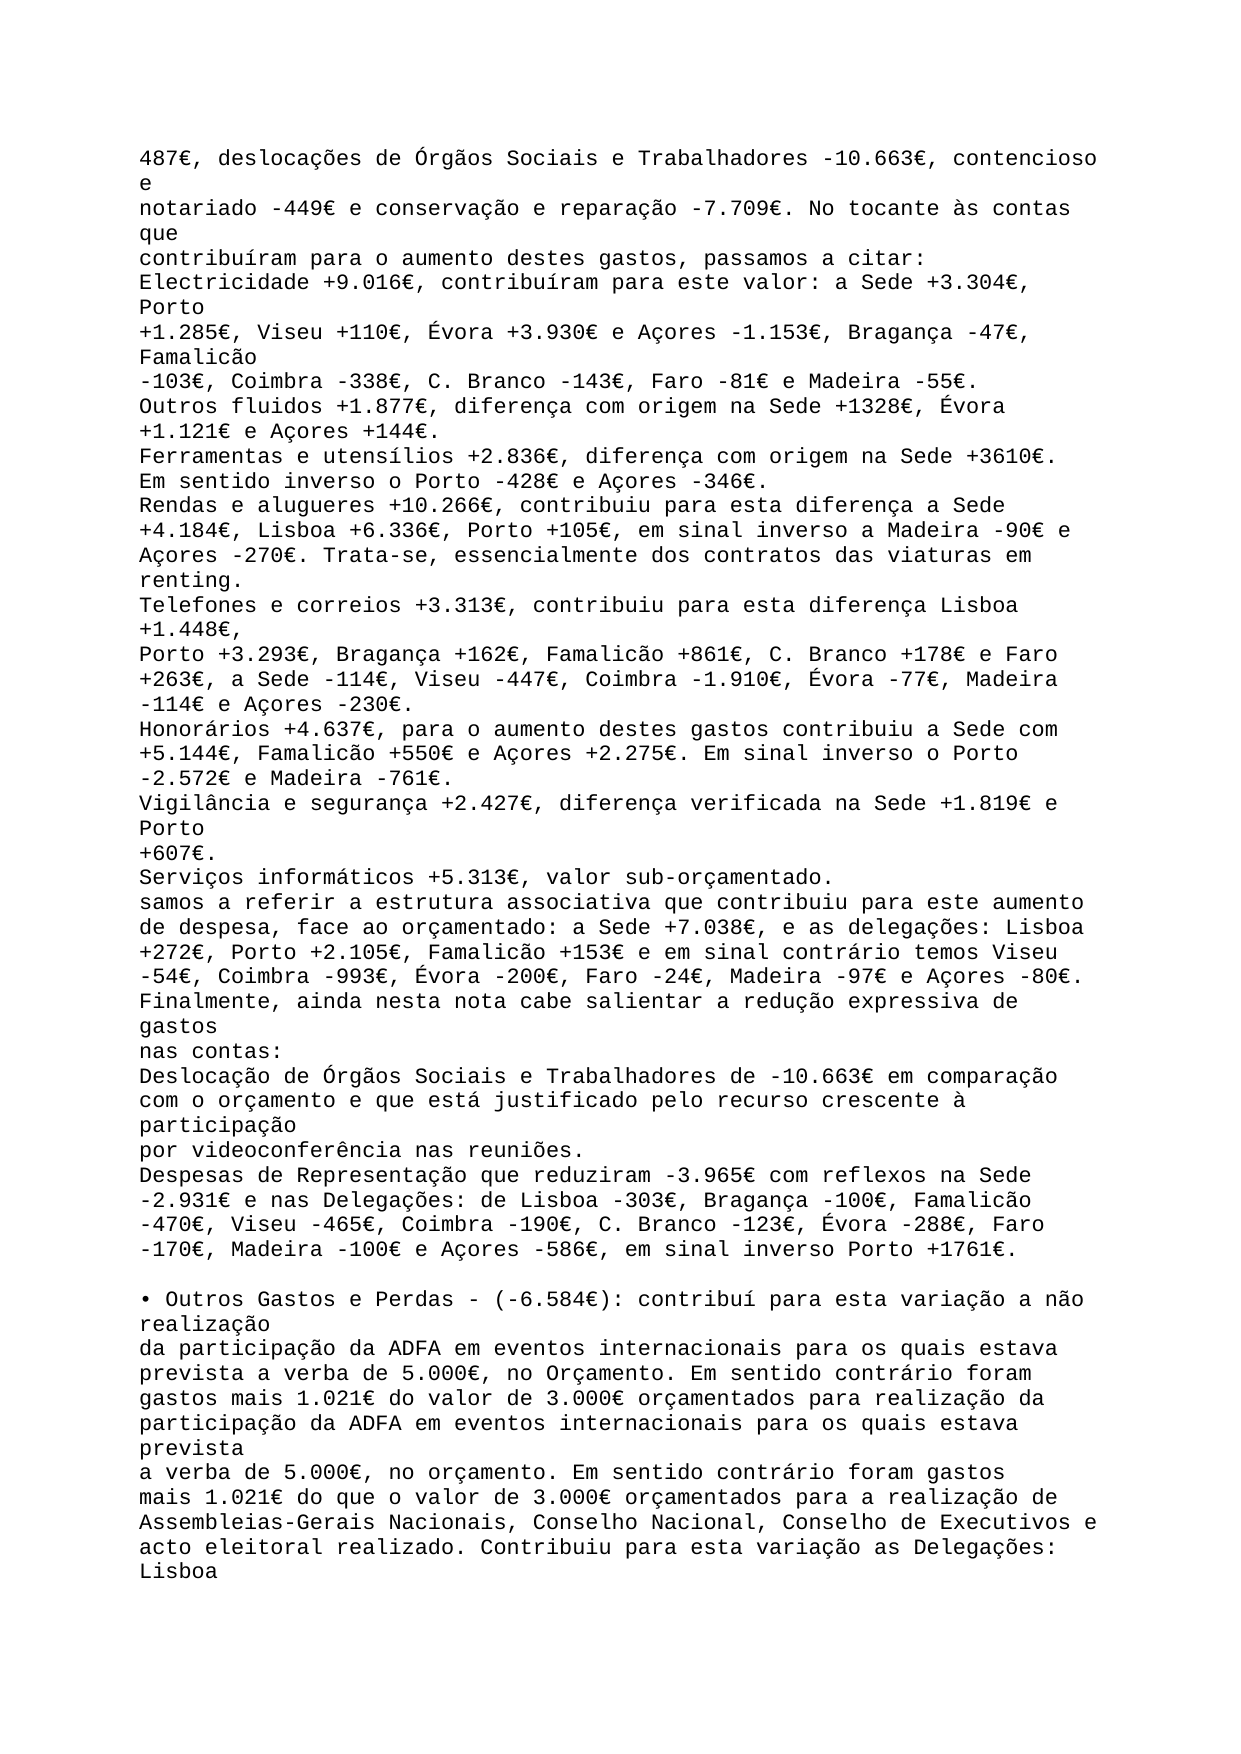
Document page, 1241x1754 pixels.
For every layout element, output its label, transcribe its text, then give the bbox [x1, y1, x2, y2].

text contribuíram para o aumento destes gastos, passamos a citar: [139, 247, 1101, 272]
text 487€, deslocações de Órgãos Sociais e Trabalhadores -10.663€, contencioso e [139, 148, 1101, 197]
text a verba de 5.000€, no orçamento. Em sentido contrário foram gastos [139, 1462, 1101, 1486]
text Em sentido inverso o Porto -428€ e Açores -346€. [139, 470, 1101, 495]
text -103€, Coimbra -338€, C. Branco -143€, Faro -81€ e Madeira -55€. [139, 371, 1101, 396]
text +4.184€, Lisboa +6.336€, Porto +105€, em sinal inverso a Madeira -90€ e [139, 519, 1101, 544]
text +1.121€ e Açores +144€. [139, 420, 1101, 445]
text gastos mais 1.021€ do valor de 3.000€ orçamentados para realização da [139, 1387, 1101, 1412]
text nas contas: [139, 1040, 1101, 1065]
text Ferramentas e utensílios +2.836€, diferença com origem na Sede +3610€. [139, 445, 1101, 470]
text samos a referir a estrutura associativa que contribuiu para este aumento [139, 891, 1101, 916]
text • Outros Gastos e Perdas - (-6.584€): contribuí para esta variação a não realização [139, 1288, 1101, 1338]
text mais 1.021€ do que o valor de 3.000€ orçamentados para a realização de [139, 1486, 1101, 1511]
text por videoconferência nas reuniões. [139, 1139, 1101, 1164]
text acto eleitoral realizado. Contribuiu para esta variação as Delegações: Lisboa [139, 1536, 1101, 1586]
text Deslocação de Órgãos Sociais e Trabalhadores de -10.663€ em comparação [139, 1065, 1101, 1090]
text Assembleias-Gerais Nacionais, Conselho Nacional, Conselho de Executivos e [139, 1511, 1101, 1536]
text Rendas e alugueres +10.266€, contribuiu para esta diferença a Sede [139, 495, 1101, 519]
text -2.931€ e nas Delegações: de Lisboa -303€, Bragança -100€, Famalicão [139, 1189, 1101, 1214]
text +607€. [139, 842, 1101, 867]
text Porto +3.293€, Bragança +162€, Famalicão +861€, C. Branco +178€ e Faro [139, 643, 1101, 668]
text +1.285€, Viseu +110€, Évora +3.930€ e Açores -1.153€, Bragança -47€, Famalicão [139, 321, 1101, 371]
text -470€, Viseu -465€, Coimbra -190€, C. Branco -123€, Évora -288€, Faro [139, 1214, 1101, 1238]
text -114€ e Açores -230€. [139, 693, 1101, 718]
text Honorários +4.637€, para o aumento destes gastos contribuiu a Sede com [139, 718, 1101, 743]
text da participação da ADFA em eventos internacionais para os quais estava [139, 1338, 1101, 1362]
text +272€, Porto +2.105€, Famalicão +153€ e em sinal contrário temos Viseu [139, 941, 1101, 966]
text Electricidade +9.016€, contribuíram para este valor: a Sede +3.304€, Porto [139, 272, 1101, 321]
text +263€, a Sede -114€, Viseu -447€, Coimbra -1.910€, Évora -77€, Madeira [139, 668, 1101, 693]
text com o orçamento e que está justificado pelo recurso crescente à participação [139, 1090, 1101, 1139]
text -170€, Madeira -100€ e Açores -586€, em sinal inverso Porto +1761€. [139, 1238, 1101, 1263]
text -2.572€ e Madeira -761€. [139, 767, 1101, 792]
text Açores -270€. Trata-se, essencialmente dos contratos das viaturas em renting. [139, 544, 1101, 594]
text Telefones e correios +3.313€, contribuiu para esta diferença Lisboa +1.448€, [139, 594, 1101, 643]
text +5.144€, Famalicão +550€ e Açores +2.275€. Em sinal inverso o Porto [139, 743, 1101, 767]
text participação da ADFA em eventos internacionais para os quais estava prevista [139, 1412, 1101, 1462]
text Vigilância e segurança +2.427€, diferença verificada na Sede +1.819€ e Porto [139, 792, 1101, 842]
text prevista a verba de 5.000€, no Orçamento. Em sentido contrário foram [139, 1362, 1101, 1387]
text -54€, Coimbra -993€, Évora -200€, Faro -24€, Madeira -97€ e Açores -80€. [139, 966, 1101, 991]
text Despesas de Representação que reduziram -3.965€ com reflexos na Sede [139, 1164, 1101, 1189]
text de despesa, face ao orçamentado: a Sede +7.038€, e as delegações: Lisboa [139, 916, 1101, 941]
text Finalmente, ainda nesta nota cabe salientar a redução expressiva de gastos [139, 991, 1101, 1040]
text Outros fluidos +1.877€, diferença com origem na Sede +1328€, Évora [139, 396, 1101, 420]
text notariado -449€ e conservação e reparação -7.709€. No tocante às contas que [139, 197, 1101, 247]
text Serviços informáticos +5.313€, valor sub-orçamentado. [139, 867, 1101, 891]
